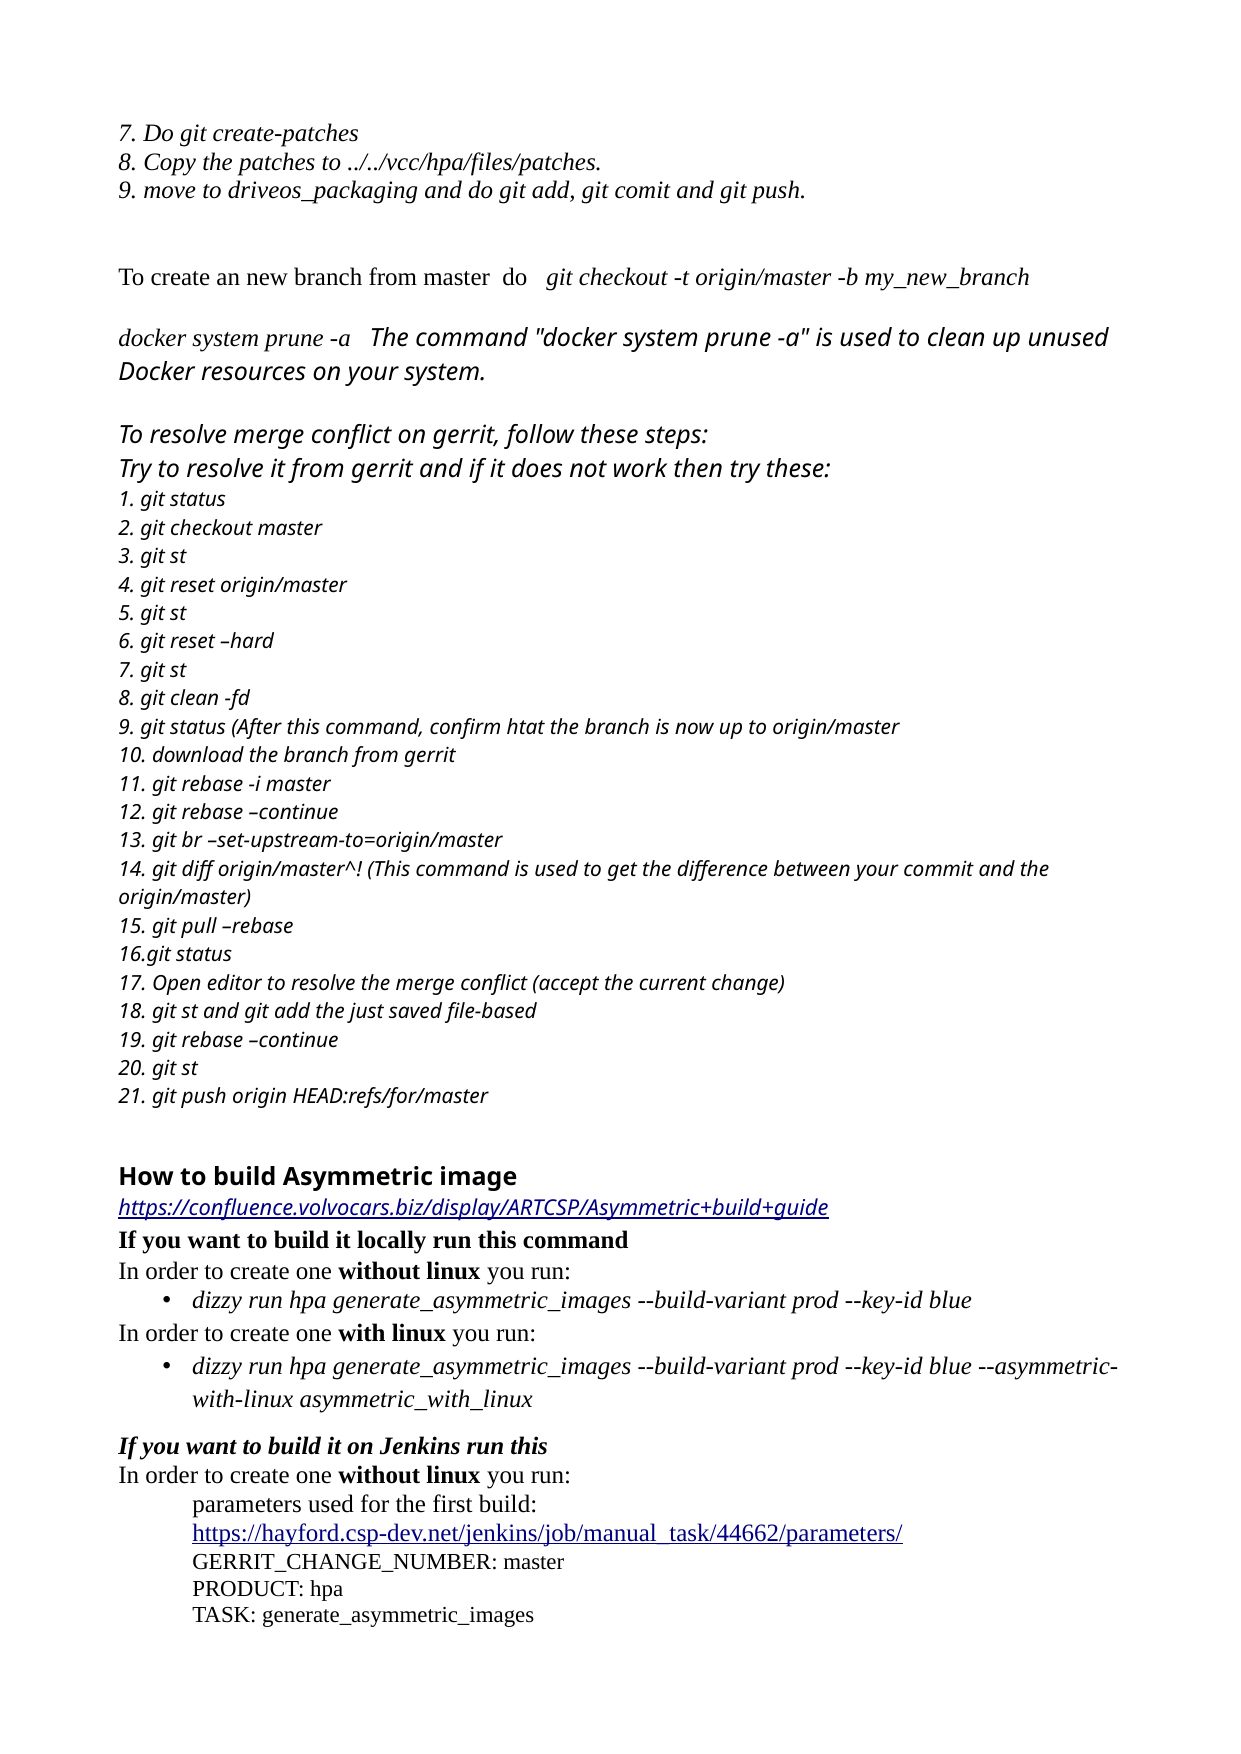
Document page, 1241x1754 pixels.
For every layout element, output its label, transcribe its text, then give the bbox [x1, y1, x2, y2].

text 18. git st and git add the just saved file-based [118, 996, 1122, 1025]
text 10. download the branch from gerrit [118, 740, 1122, 769]
list dizzy run hpa generate_asymmetric_images --build-variant prod --key-id blue [162, 1285, 1122, 1313]
text How to build Asymmetric image [118, 1158, 1122, 1192]
text https://confluence.volvocars.biz/display/ARTCSP/Asymmetric+build+guide [118, 1192, 1122, 1222]
text 7. git st [118, 655, 1122, 683]
text To resolve merge conflict on gerrit, follow these steps: [118, 416, 1122, 450]
text 4. git reset origin/master [118, 570, 1122, 598]
text 5. git st [118, 598, 1122, 627]
text If you want to build it locally run this command [118, 1222, 1122, 1256]
text 1. git status [118, 484, 1122, 513]
text 3. git st [118, 541, 1122, 570]
text 8. git clean -fd [118, 683, 1122, 712]
text PRODUCT: hpa [118, 1575, 1122, 1602]
text 9. git status (After this command, confirm htat the branch is now up to origin/master [118, 712, 1122, 740]
text 13. git br –set-upstream-to=origin/master [118, 826, 1122, 854]
text TASK: generate_asymmetric_images [118, 1602, 1122, 1628]
text 20. git st [118, 1053, 1122, 1082]
text 21. git push origin HEAD:refs/for/master [118, 1082, 1122, 1110]
text GERRIT_CHANGE_NUMBER: master [118, 1546, 1122, 1575]
text Try to resolve it from gerrit and if it does not work then try these: [118, 450, 1122, 484]
text 17. Open editor to resolve the merge conflict (accept the current change) [118, 968, 1122, 996]
text 7. Do git create-patches [118, 118, 1122, 147]
text If you want to build it on Jenkins run this [118, 1431, 1122, 1460]
list dizzy run hpa generate_asymmetric_images --build-variant prod --key-id blue --asymmetric-with-linux asymmetric_with_linux [162, 1351, 1122, 1413]
text 9. move to driveos_packaging and do git add, git comit and git push. [118, 176, 1122, 204]
text 8. Copy the patches to ../../vcc/hpa/files/patches. [118, 147, 1122, 176]
text 6. git reset –hard [118, 627, 1122, 655]
text docker system prune -a The command "docker system prune -a" is used to clean up unused Docker resources on your system. [118, 319, 1122, 387]
text In order to create one without linux you run: [118, 1256, 1122, 1285]
text 11. git rebase -i master [118, 769, 1122, 797]
text 2. git checkout master [118, 513, 1122, 541]
text 12. git rebase –continue [118, 797, 1122, 826]
text parameters used for the first build: https://hayford.csp-dev.net/jenkins/job/manual_task/44662/parameters/ [118, 1489, 1122, 1546]
text 14. git diff origin/master^! (This command is used to get the difference between your commit and the origin/master) [118, 854, 1122, 911]
text In order to create one with linux you run: [118, 1318, 1122, 1347]
text In order to create one without linux you run: [118, 1460, 1122, 1489]
text 19. git rebase –continue [118, 1025, 1122, 1053]
text To create an new branch from master do git checkout -t origin/master -b my_new_branch [118, 262, 1122, 291]
text 15. git pull –rebase [118, 911, 1122, 939]
text 16.git status [118, 939, 1122, 968]
